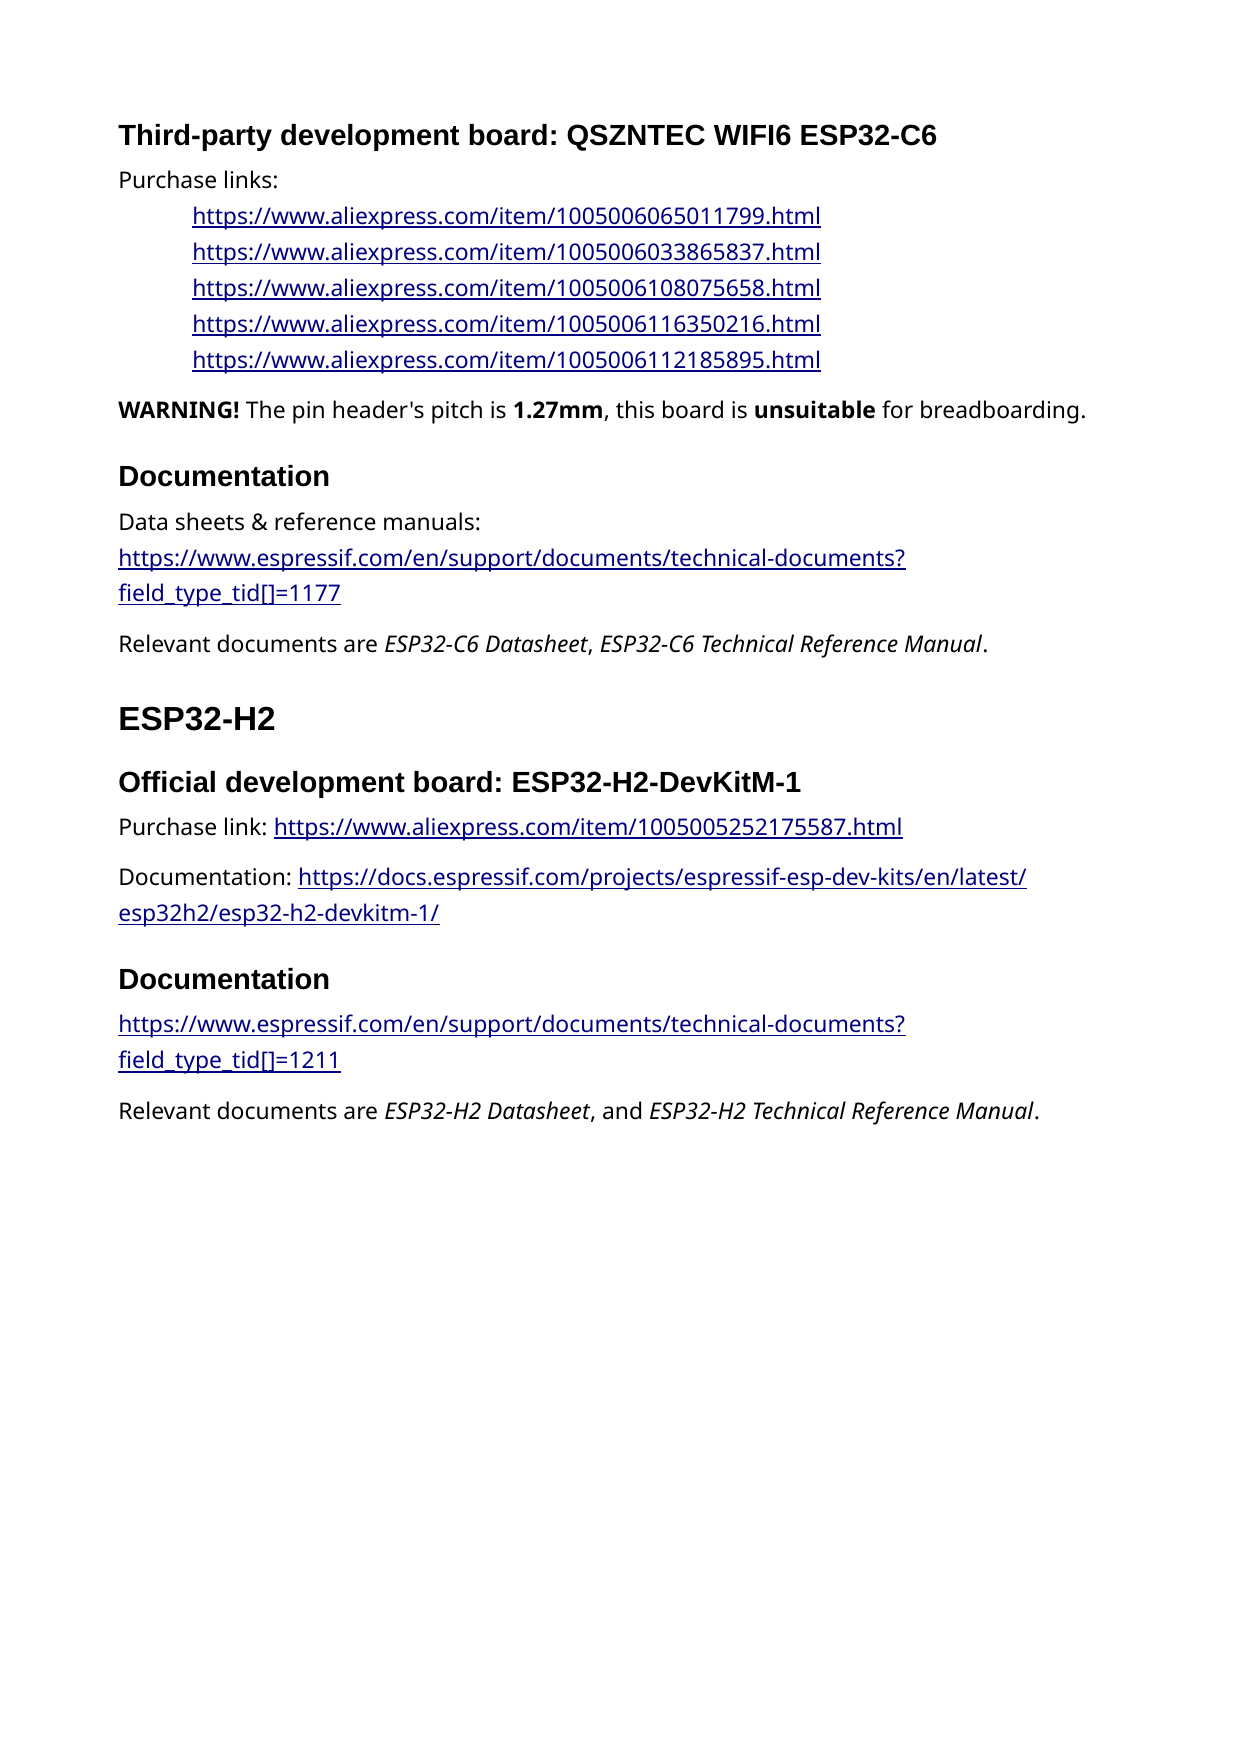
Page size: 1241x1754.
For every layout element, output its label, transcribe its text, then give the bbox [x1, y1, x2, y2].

text Data sheets & reference manuals: [118, 506, 1122, 537]
text https://www.aliexpress.com/item/1005006112185895.html [192, 344, 1122, 375]
text https://www.espressif.com/en/support/documents/technical-documents?field_type_tid[]=1177 [118, 541, 1122, 609]
text Purchase links: [118, 164, 1122, 195]
text Documentation: https://docs.espressif.com/projects/espressif-esp-dev-kits/en/latest/esp32h2/esp32-h2-devkitm-1/ [118, 861, 1122, 928]
text WARNING! The pin header's pitch is 1.27mm, this board is unsuitable for breadboarding. [118, 394, 1122, 426]
subtitle Third-party development board: QSZNTEC WIFI6 ESP32-C6 [118, 118, 1122, 152]
text https://www.espressif.com/en/support/documents/technical-documents?field_type_tid[]=1211 [118, 1008, 1122, 1076]
text https://www.aliexpress.com/item/1005006108075658.html [192, 272, 1122, 303]
text Relevant documents are ESP32-C6 Datasheet, ESP32-C6 Technical Reference Manual. [118, 628, 1122, 659]
subtitle ESP32-H2 [118, 699, 1122, 738]
subtitle Official development board: ESP32-H2-DevKitM-1 [118, 765, 1122, 798]
subtitle Documentation [118, 962, 1122, 996]
text Relevant documents are ESP32-H2 Datasheet, and ESP32-H2 Technical Reference Manual. [118, 1095, 1122, 1126]
text Purchase link: https://www.aliexpress.com/item/1005005252175587.html [118, 811, 1122, 842]
text https://www.aliexpress.com/item/1005006033865837.html [192, 236, 1122, 267]
text https://www.aliexpress.com/item/1005006065011799.html [192, 200, 1122, 231]
text https://www.aliexpress.com/item/1005006116350216.html [192, 308, 1122, 339]
subtitle Documentation [118, 459, 1122, 493]
